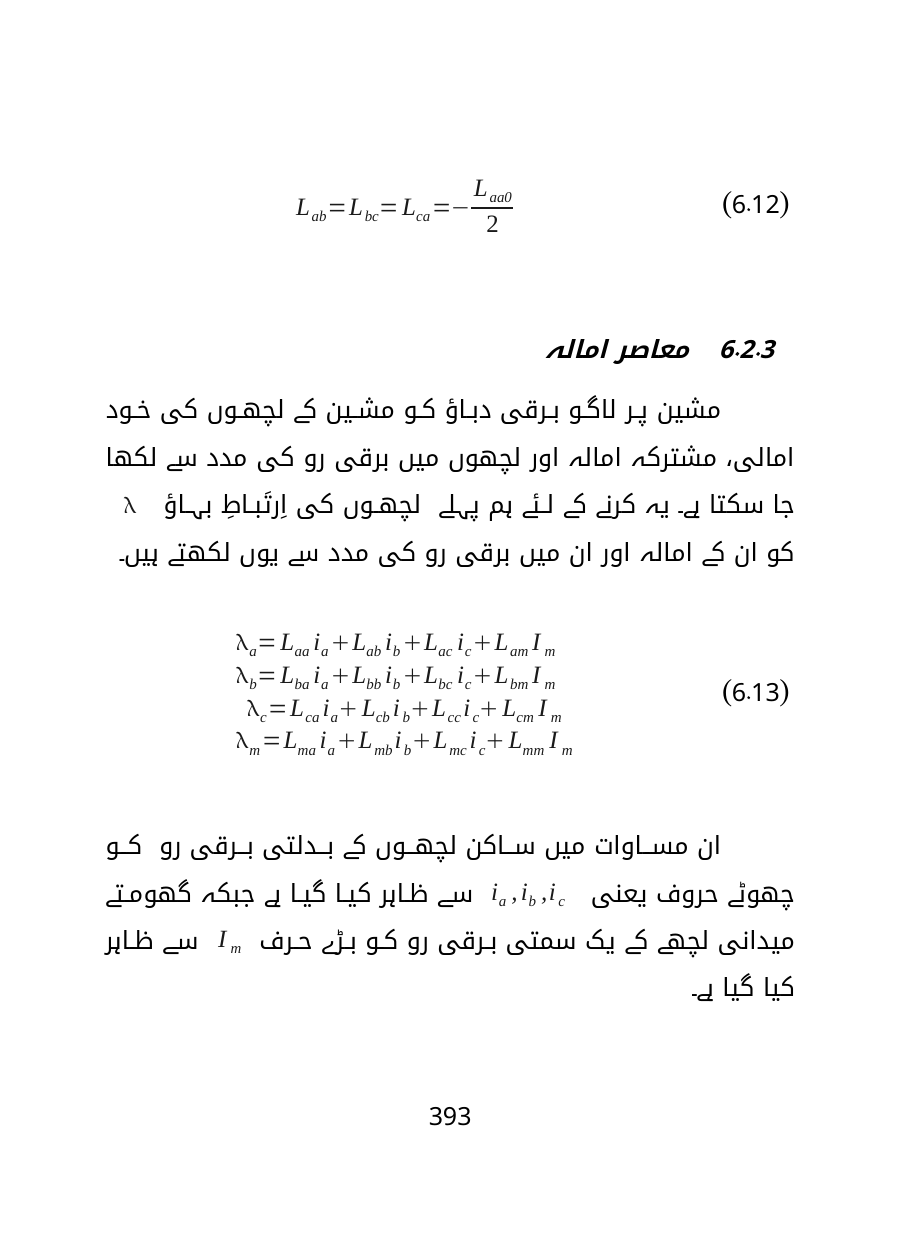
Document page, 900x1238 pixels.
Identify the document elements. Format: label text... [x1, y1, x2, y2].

subtitle معاصر امالہ [105, 327, 718, 374]
table_header [105, 169, 696, 255]
text ان مساوات میں ساکن لچھوں کے بدلتی برقی رو کو چھوٹے حروف یعنی سے ظاہر کیا گیا ہے جبکہ گھومتے میدانی لچھے کے یک سمتی برقی رو کو بڑے حرفسے ظاہر کیا گیا ہے۔ [105, 822, 795, 1012]
table_header [105, 623, 694, 776]
table_header (6.12) [696, 169, 795, 255]
text مشین پر لاگو برقی دباؤ کو مشین کے لچھوں کی خود امالی، مشترکہ امالہ اور لچھوں میں برقی رو کی مدد سے لکھا جا سکتا ہے۔ یہ کرنے کے لئے ہم پہلے لچھوں کی اِرتَباطِ بہاؤ کو ان کے امالہ اور ان میں برقی رو کی مدد سے یوں لکھتے ہیں۔ [105, 387, 795, 576]
table_header (6.13) [694, 623, 795, 776]
